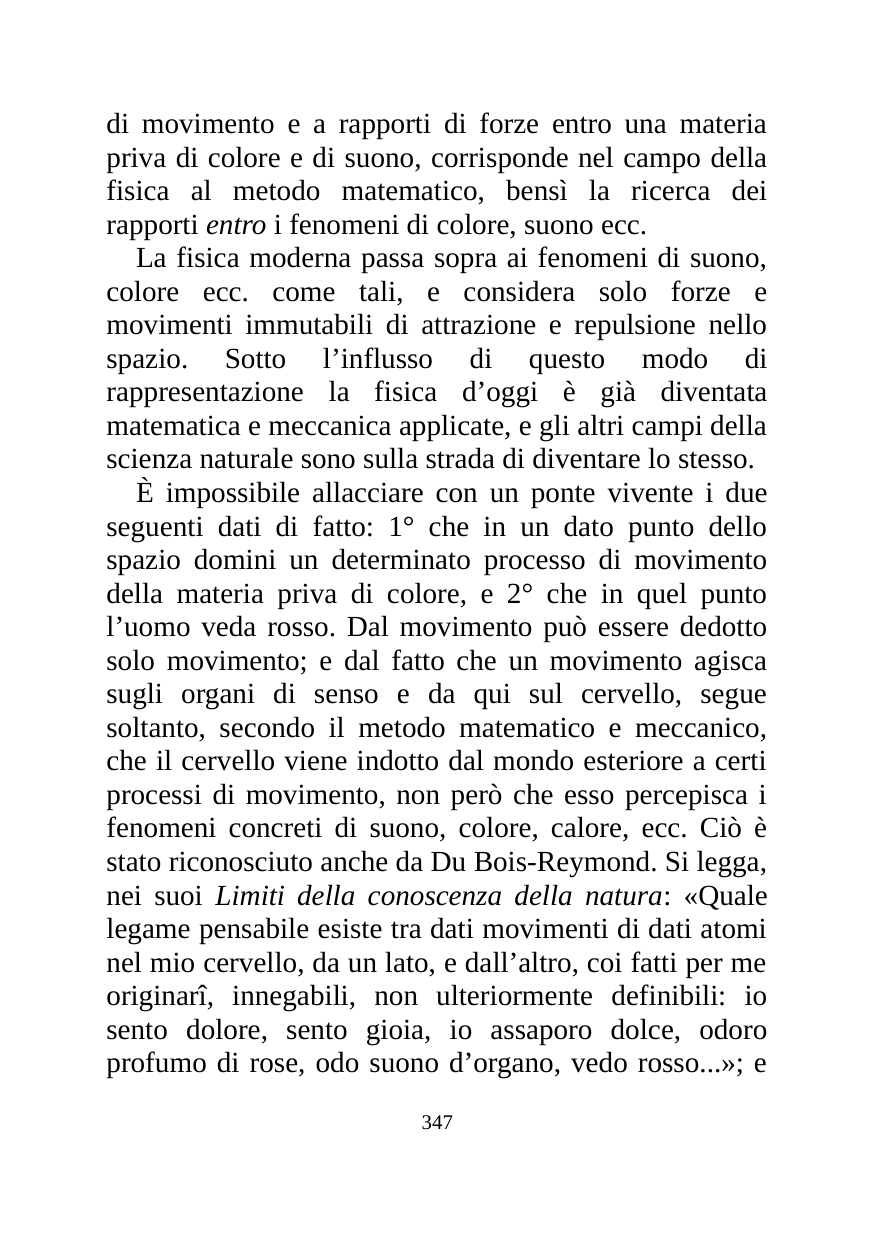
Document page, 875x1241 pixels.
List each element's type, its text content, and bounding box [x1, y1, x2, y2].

text È impossibile allacciare con un ponte vivente i due seguenti dati di fatto: 1° che in un dato punto dello spazio domini un determinato processo di movimento della materia priva di colore, e 2° che in quel punto l’uomo veda rosso. Dal movimento può essere dedotto solo movimento; e dal fatto che un movimento agisca sugli organi di senso e da qui sul cervello, segue soltanto, secondo il metodo matematico e meccanico, che il cervello viene indotto dal mondo esteriore a certi processi di movimento, non però che esso percepisca i fenomeni concreti di suono, colore, calore, ecc. Ciò è stato riconosciuto anche da Du Bois-Reymond. Si legga, nei suoi Limiti della conoscenza della natura: «Quale legame pensabile esiste tra dati movimenti di dati atomi nel mio cervello, da un lato, e dall’altro, coi fatti per me originarî, innegabili, non ulteriormente definibili: io sento dolore, sento gioia, io assaporo dolce, odoro profumo di rose, odo suono d’organo, vedo rosso...»; e [106, 475, 768, 1079]
text La fisica moderna passa sopra ai fenomeni di suono, colore ecc. come tali, e considera solo forze e movimenti immutabili di attrazione e repulsione nello spazio. Sotto l’influsso di questo modo di rappresentazione la fisica d’oggi è già diventata matematica e meccanica applicate, e gli altri campi della scienza naturale sono sulla strada di diventare lo stesso. [106, 240, 768, 475]
text di movimento e a rapporti di forze entro una materia priva di colore e di suono, corrisponde nel campo della fisica al metodo matematico, bensì la ricerca dei rapporti entro i fenomeni di colore, suono ecc. [106, 106, 768, 240]
